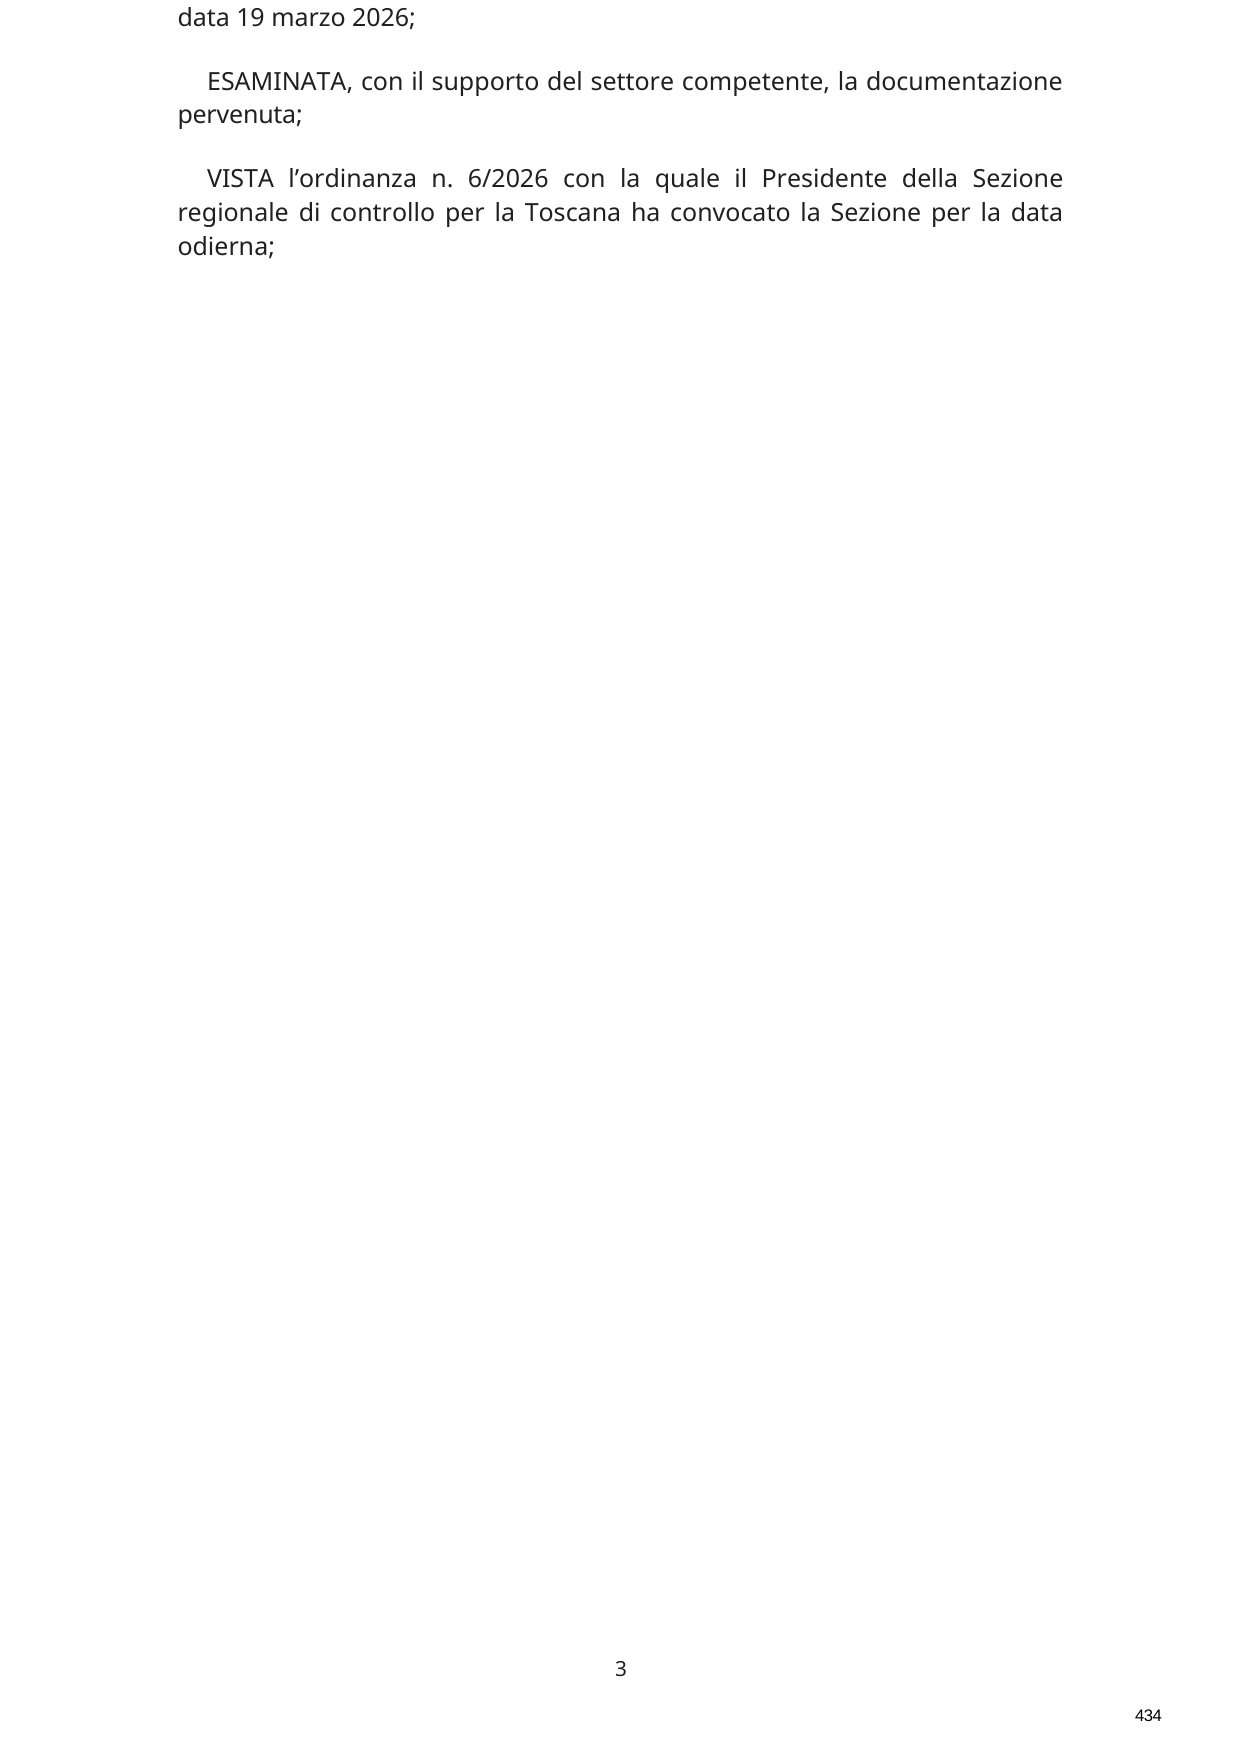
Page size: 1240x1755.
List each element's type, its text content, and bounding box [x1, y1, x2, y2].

text VISTA l’ordinanza n. 6/2026 con la quale il Presidente della Sezione regionale di controllo per la Toscana ha convocato la Sezione per la data odierna; [177, 161, 1063, 263]
text ESAMINATA, con il supporto del settore competente, la documentazione pervenuta; [177, 63, 1063, 131]
text data 19 marzo 2026; [177, 0, 1063, 34]
